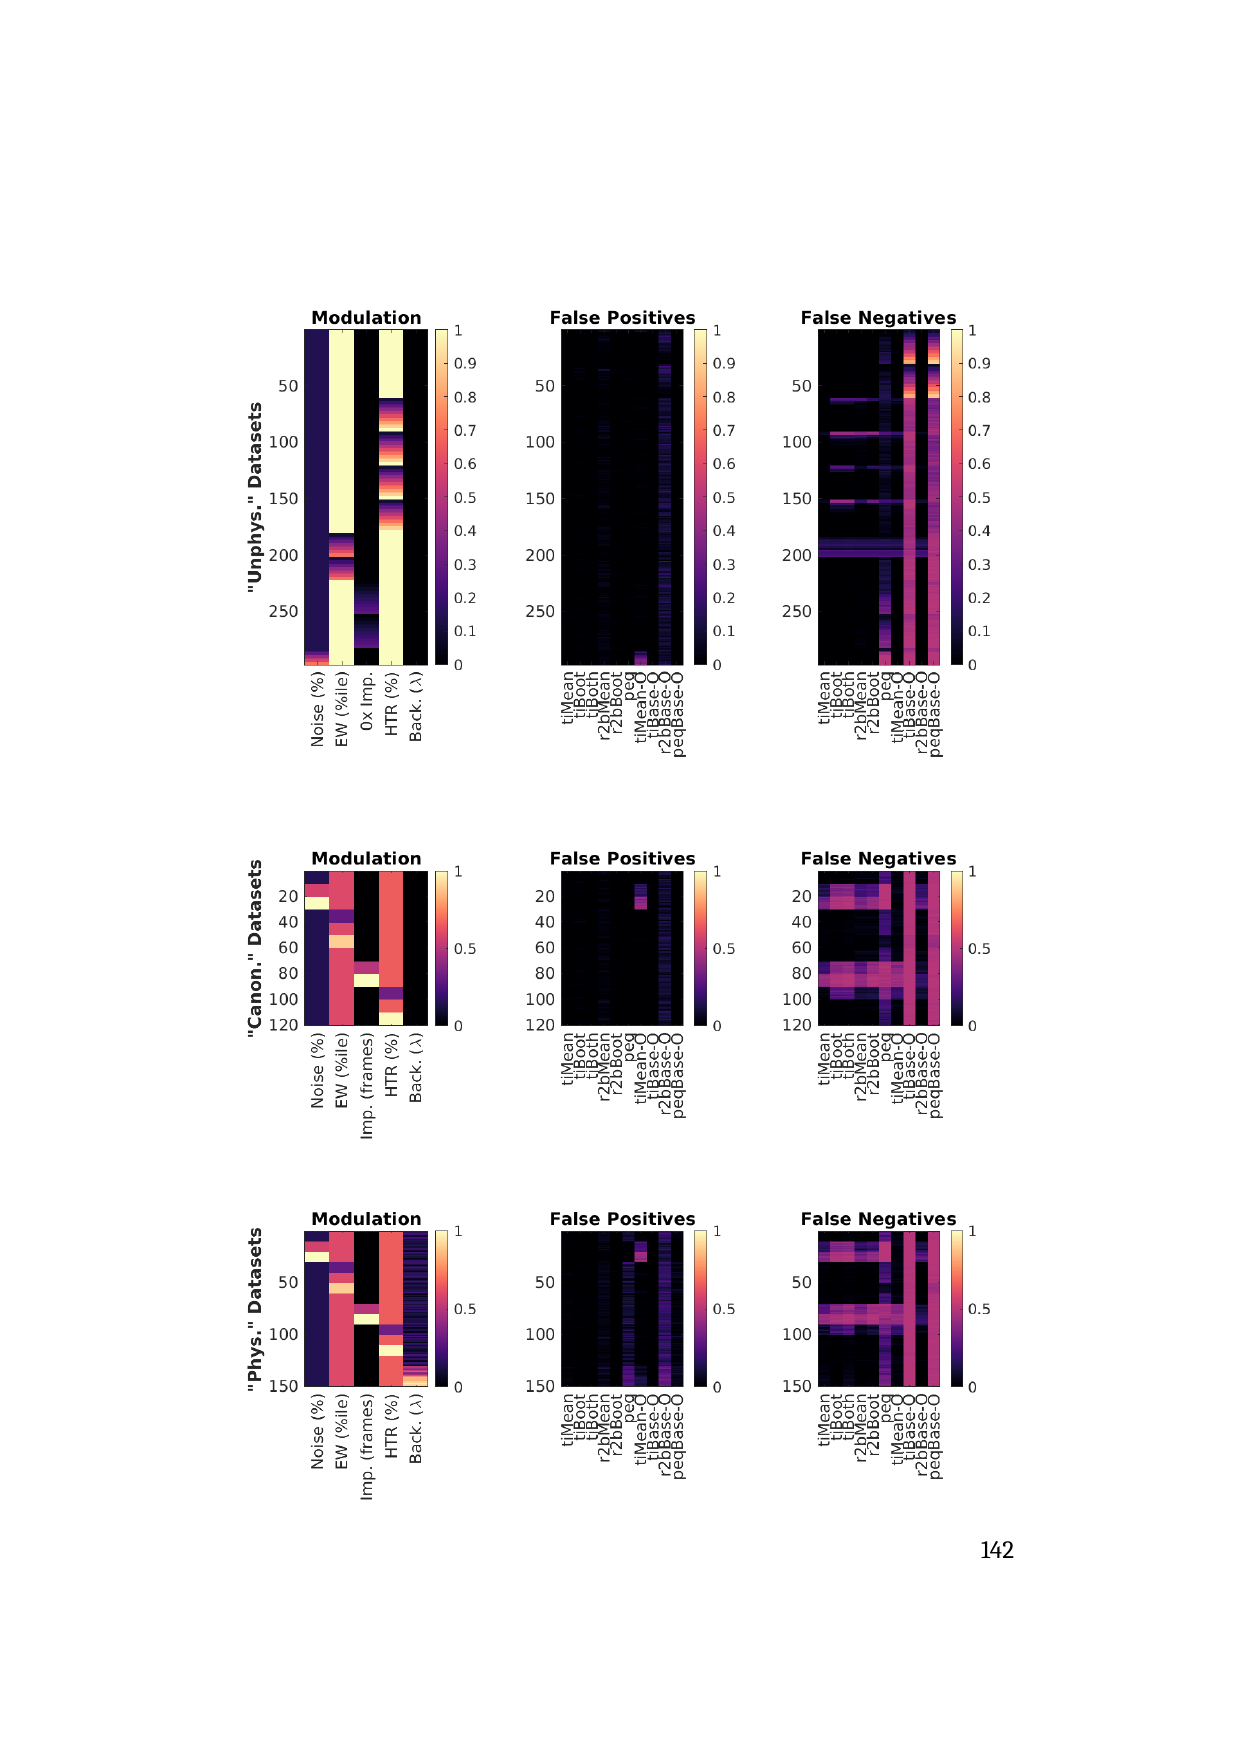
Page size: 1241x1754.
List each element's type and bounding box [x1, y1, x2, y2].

picture [234, 303, 999, 1504]
